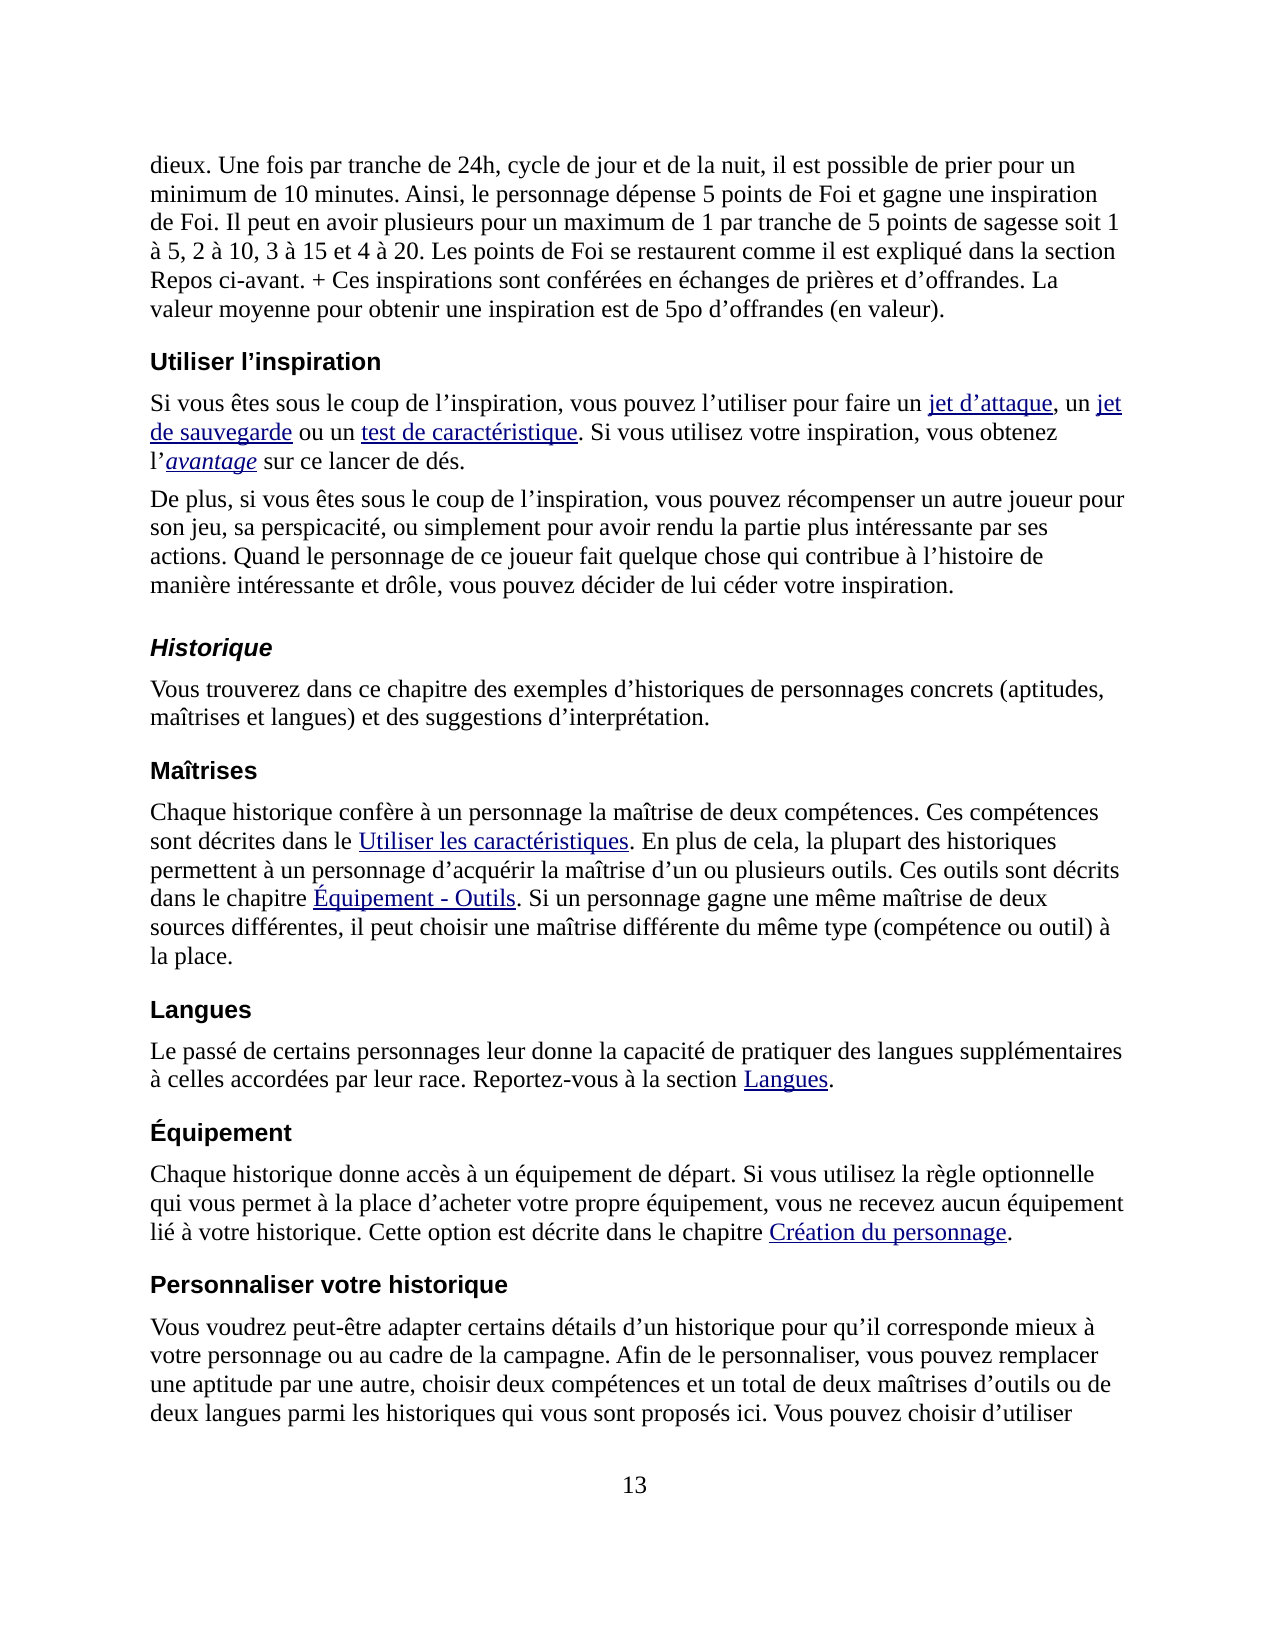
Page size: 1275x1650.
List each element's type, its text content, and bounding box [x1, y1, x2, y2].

subtitle Langues [150, 995, 1125, 1023]
subtitle Équipement [150, 1118, 1125, 1147]
text Chaque historique confère à un personnage la maîtrise de deux compétences. Ces compétences sont décrites dans le Utiliser les caractéristiques. En plus de cela, la plupart des historiques permettent à un personnage d’acquérir la maîtrise d’un ou plusieurs outils. Ces outils sont décrits dans le chapitre Équipement - Outils. Si un personnage gagne une même maîtrise de deux sources différentes, il peut choisir une maîtrise différente du même type (compétence ou outil) à la place. [150, 797, 1125, 970]
subtitle Personnaliser votre historique [150, 1271, 1125, 1299]
text dieux. Une fois par tranche de 24h, cycle de jour et de la nuit, il est possible de prier pour un minimum de 10 minutes. Ainsi, le personnage dépense 5 points de Foi et gagne une inspiration de Foi. Il peut en avoir plusieurs pour un maximum de 1 par tranche de 5 points de sagesse soit 1 à 5, 2 à 10, 3 à 15 et 4 à 20. Les points de Foi se restaurent comme il est expliqué dans la section Repos ci-avant. + Ces inspirations sont conférées en échanges de prières et d’offrandes. La valeur moyenne pour obtenir une inspiration est de 5po d’offrandes (en valeur). [150, 150, 1125, 322]
text Le passé de certains personnages leur donne la capacité de pratiquer des langues supplémentaires à celles accordées par leur race. Reportez-vous à la section Langues. [150, 1036, 1125, 1093]
text Chaque historique donne accès à un équipement de départ. Si vous utilisez la règle optionnelle qui vous permet à la place d’acheter votre propre équipement, vous ne recevez aucun équipement lié à votre historique. Cette option est décrite dans le chapitre Création du personnage. [150, 1159, 1125, 1246]
subtitle Historique [150, 633, 1125, 661]
text Vous voudrez peut-être adapter certains détails d’un historique pour qu’il corresponde mieux à votre personnage ou au cadre de la campagne. Afin de le personnaliser, vous pouvez remplacer une aptitude par une autre, choisir deux compétences et un total de deux maîtrises d’outils ou de deux langues parmi les historiques qui vous sont proposés ici. Vous pouvez choisir d’utiliser [150, 1312, 1125, 1427]
text De plus, si vous êtes sous le coup de l’inspiration, vous pouvez récompenser un autre joueur pour son jeu, sa perspicacité, ou simplement pour avoir rendu la partie plus intéressante par ses actions. Quand le personnage de ce joueur fait quelque chose qui contribue à l’histoire de manière intéressante et drôle, vous pouvez décider de lui céder votre inspiration. [150, 484, 1125, 599]
text Vous trouverez dans ce chapitre des exemples d’historiques de personnages concrets (aptitudes, maîtrises et langues) et des suggestions d’interprétation. [150, 674, 1125, 731]
text Si vous êtes sous le coup de l’inspiration, vous pouvez l’utiliser pour faire un jet d’attaque, un jet de sauvegarde ou un test de caractéristique. Si vous utilisez votre inspiration, vous obtenez l’avantage sur ce lancer de dés. [150, 388, 1125, 475]
subtitle Utiliser l’inspiration [150, 347, 1125, 376]
subtitle Maîtrises [150, 756, 1125, 785]
